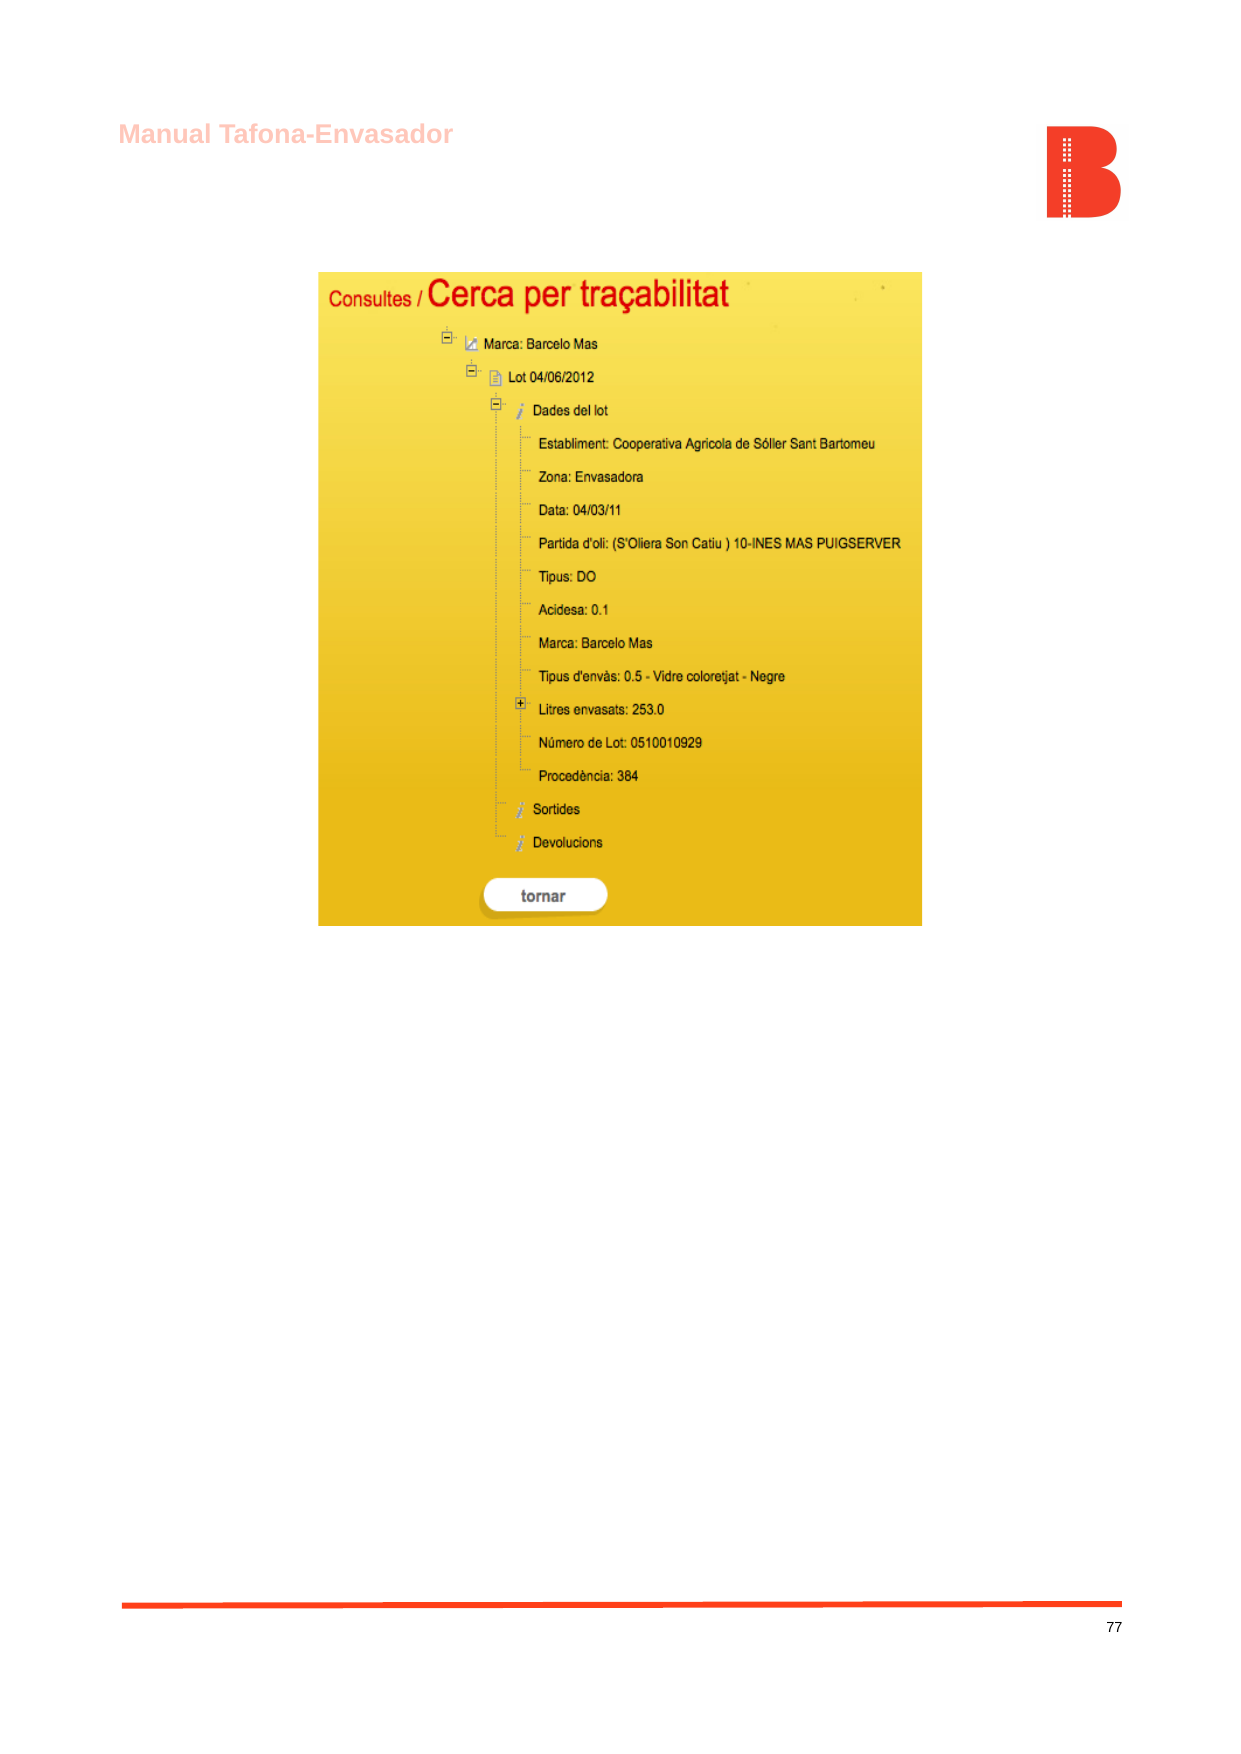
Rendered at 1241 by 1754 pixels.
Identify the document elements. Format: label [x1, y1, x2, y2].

picture [318, 272, 923, 926]
picture [1036, 124, 1130, 221]
